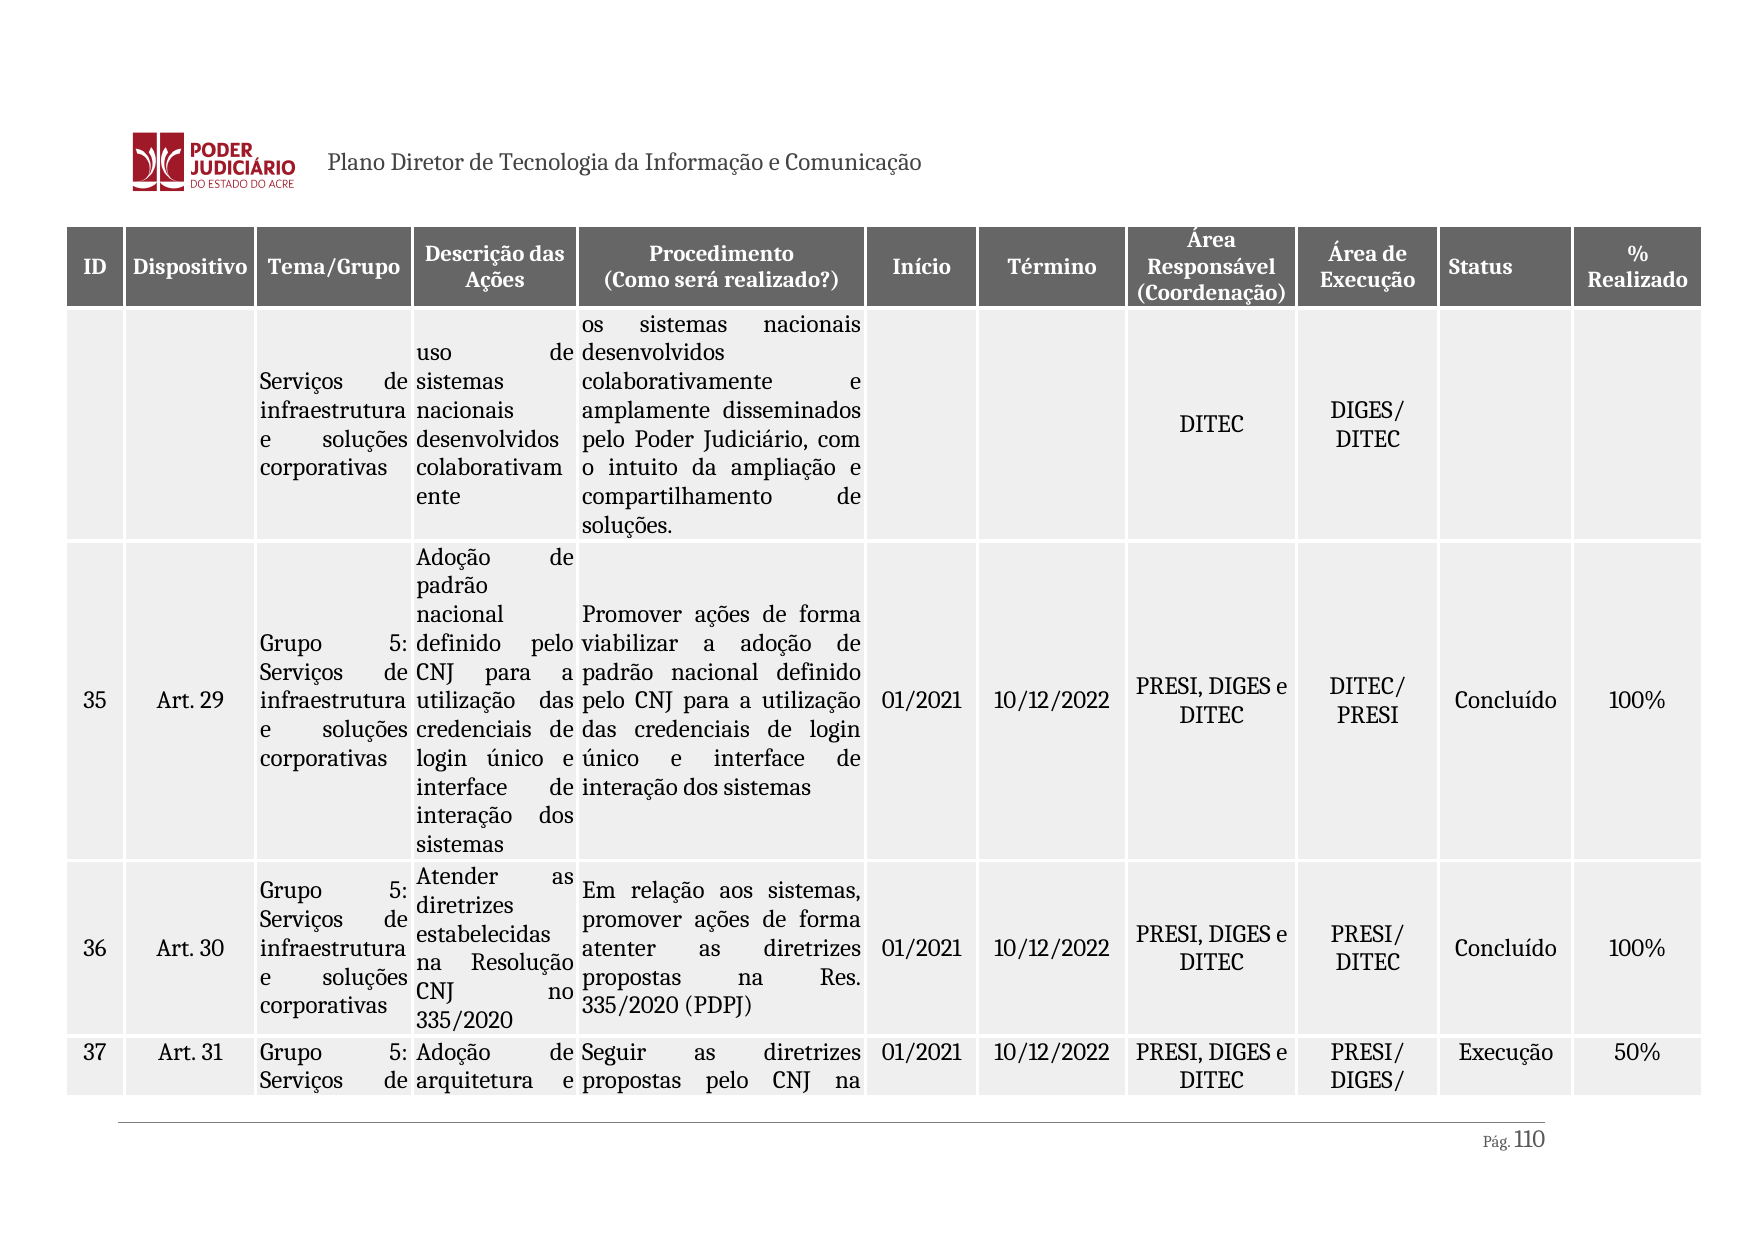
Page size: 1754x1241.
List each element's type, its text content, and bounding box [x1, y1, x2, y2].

table_cell DITEC [1128, 310, 1295, 539]
table_cell [867, 310, 976, 539]
table_cell DIGES/DITEC [1298, 310, 1437, 539]
table_cell Art. 30 [126, 862, 254, 1034]
table_cell Concluído [1440, 543, 1571, 859]
table_cell Adoção de arquitetura e [414, 1038, 576, 1095]
table_cell Serviços de infraestrutura e soluções corporativas [257, 310, 411, 539]
table_header Dispositivo [126, 227, 254, 306]
table_cell Grupo 5: Serviços de infraestrutura e soluções corporativas [257, 543, 411, 859]
table_cell Art. 31 [126, 1038, 254, 1095]
table_cell 50% [1574, 1038, 1701, 1095]
table_cell PRESI/DITEC [1298, 862, 1437, 1034]
table_cell 01/2021 [867, 1038, 976, 1095]
table_cell 37 [67, 1038, 123, 1095]
table_header Procedimento (Como será realizado?) [579, 227, 864, 306]
table_cell Em relação aos sistemas, promover ações de forma atenter as diretrizes propostas na Res. 335/2020 (PDPJ) [579, 862, 864, 1034]
table_cell 10/12/2022 [979, 862, 1125, 1034]
table_cell [126, 310, 254, 539]
table_cell Grupo 5: Serviços de infraestrutura e soluções corporativas [257, 862, 411, 1034]
table_cell 01/2021 [867, 862, 976, 1034]
table_cell Grupo 5: Serviços de [257, 1038, 411, 1095]
table_cell [979, 310, 1125, 539]
table_header ID [67, 227, 123, 306]
table_header Término [979, 227, 1125, 306]
table_cell [67, 310, 123, 539]
table_cell Atender as diretrizes estabelecidas na Resolução CNJ no 335/2020 [414, 862, 576, 1034]
table_header Tema/Grupo [257, 227, 411, 306]
table_cell 01/2021 [867, 543, 976, 859]
table_cell DITEC/PRESI [1298, 543, 1437, 859]
table_cell 35 [67, 543, 123, 859]
table_cell 10/12/2022 [979, 1038, 1125, 1095]
table_header Área Responsável (Coordenação) [1128, 227, 1295, 306]
table_cell Adoção de padrão nacional definido pelo CNJ para a utilização das credenciais de login único e interface de interação dos sistemas [414, 543, 576, 859]
table_header Descrição das Ações [414, 227, 576, 306]
table_cell Promover ações de forma viabilizar a adoção de padrão nacional definido pelo CNJ para a utilização das credenciais de login único e interface de interação dos sistemas [579, 543, 864, 859]
table_cell 36 [67, 862, 123, 1034]
table_header Início [867, 227, 976, 306]
table_cell PRESI, DIGES e DITEC [1128, 862, 1295, 1034]
table_cell Execução [1440, 1038, 1571, 1095]
table_cell 10/12/2022 [979, 543, 1125, 859]
table_cell Concluído [1440, 862, 1571, 1034]
table_cell Art. 29 [126, 543, 254, 859]
table_cell [1574, 310, 1701, 539]
table_cell os sistemas nacionais desenvolvidos colaborativamente e amplamente disseminados pelo Poder Judiciário, com o intuito da ampliação e compartilhamento de soluções. [579, 310, 864, 539]
table_cell PRESI, DIGES e DITEC [1128, 1038, 1295, 1095]
table_cell Seguir as diretrizes propostas pelo CNJ na [579, 1038, 864, 1095]
table_header % Realizado [1574, 227, 1701, 306]
table_cell [1440, 310, 1571, 539]
table_cell 100% [1574, 862, 1701, 1034]
table_header Status [1440, 227, 1571, 306]
table_cell PRESI, DIGES e DITEC [1128, 543, 1295, 859]
table_cell PRESI/DIGES/ [1298, 1038, 1437, 1095]
table_cell 100% [1574, 543, 1701, 859]
table_header Área de Execução [1298, 227, 1437, 306]
table_cell uso de sistemas nacionais desenvolvidos colaborativamente [414, 310, 576, 539]
